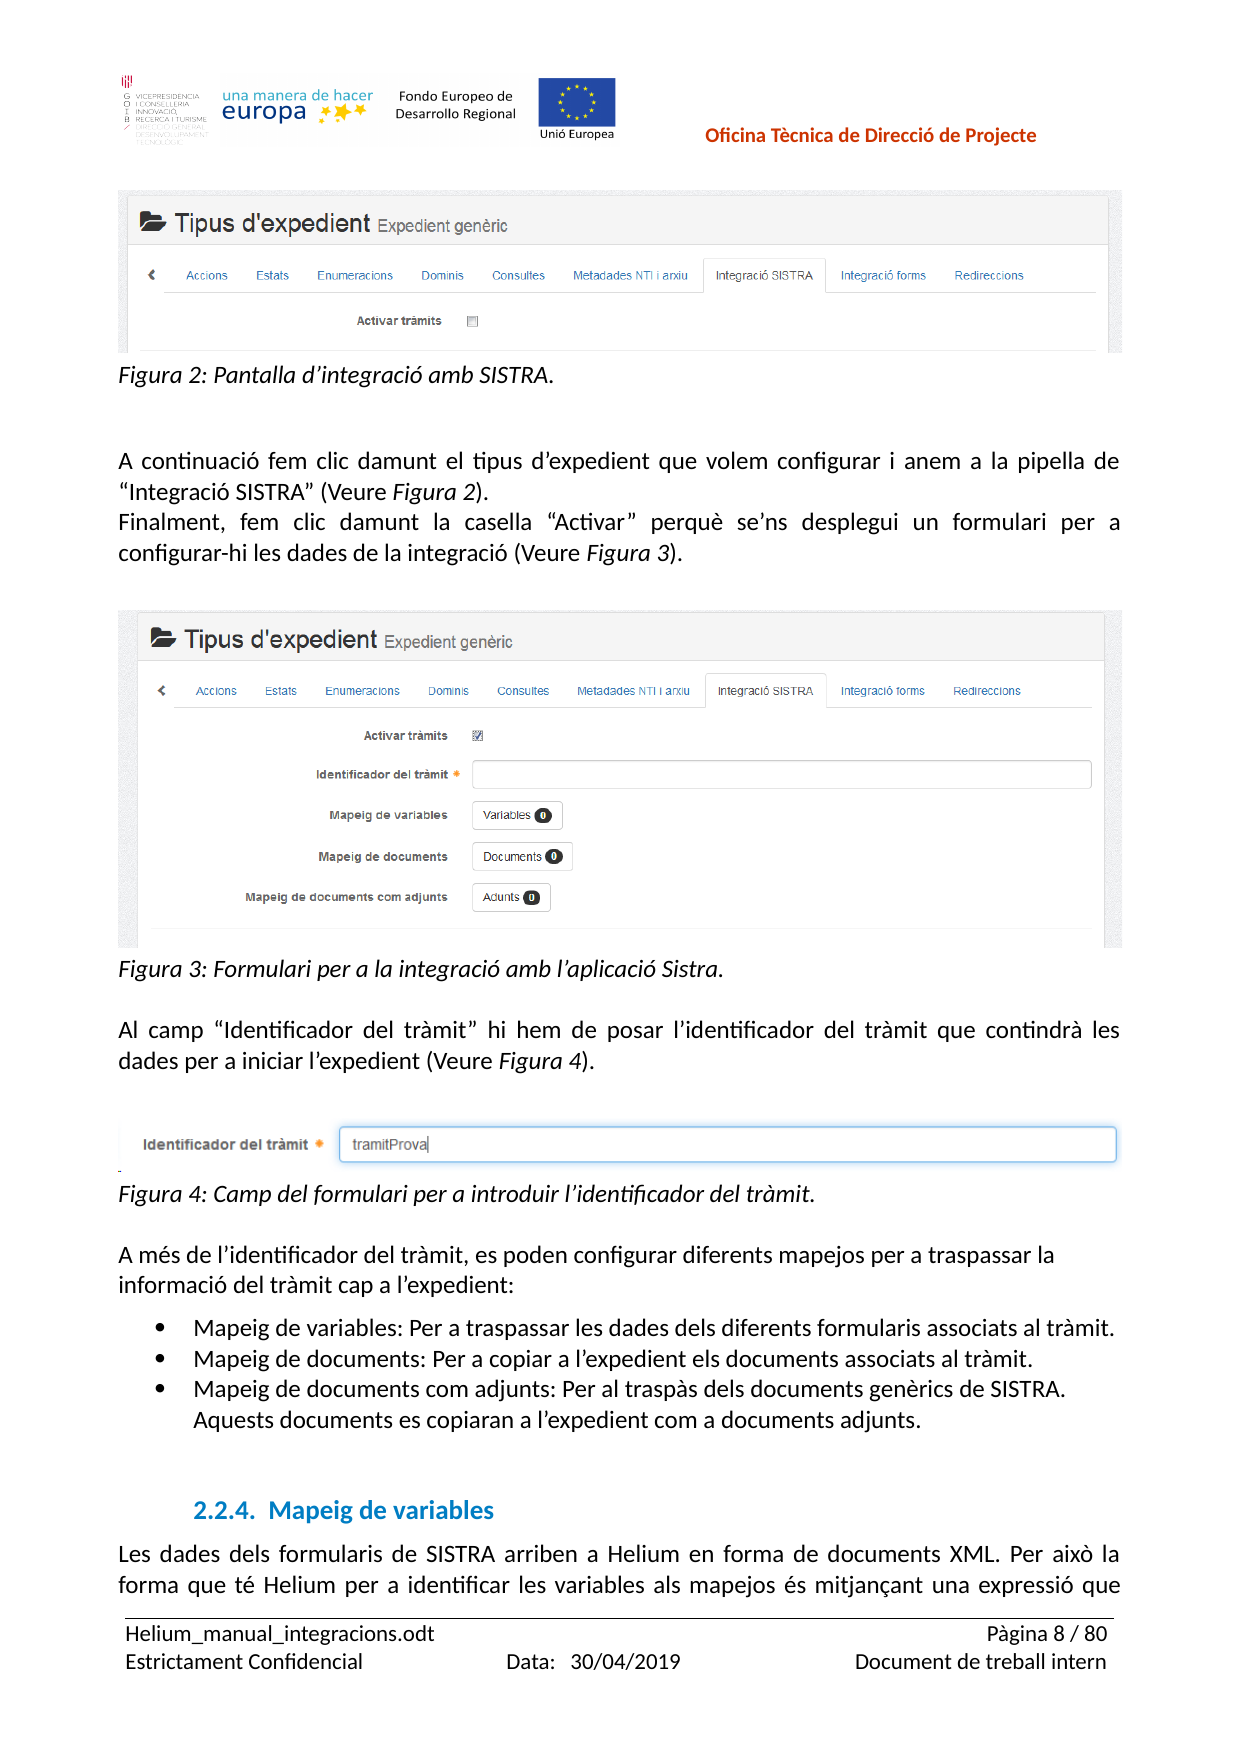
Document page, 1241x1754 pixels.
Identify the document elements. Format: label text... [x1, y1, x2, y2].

picture [118, 190, 1123, 353]
subtitle Mapeig de variables [193, 1493, 1122, 1526]
text Les dades dels formularis de SISTRA arriben a Helium en forma de documents XML. Per això la forma que té Helium per a identificar les variables als mapejos és mitjançant una expressió que [118, 1538, 1122, 1599]
picture [118, 73, 213, 147]
picture [219, 73, 621, 147]
text Figura 4: Camp del formulari per a introduir l’identificador del tràmit. [118, 1172, 1122, 1208]
list Mapeig de documents: Per a copiar a l’expedient els documents associats al tràmit. [156, 1343, 1122, 1373]
text Figura 2: Pantalla d’integració amb SISTRA. [118, 353, 1122, 390]
picture [118, 1118, 1123, 1172]
text [118, 178, 1122, 190]
text Finalment, fem clic damunt la casella “Activar” perquè se’ns desplegui un formulari per a configurar-hi les dades de la integració (Veure Figura 3). [118, 506, 1122, 567]
picture [118, 610, 1123, 948]
list Mapeig de variables: Per a traspassar les dades dels diferents formularis associats al tràmit. [156, 1312, 1122, 1343]
text Figura 3: Formulari per a la integració amb l’aplicació Sistra. [118, 948, 1122, 984]
text A continuació fem clic damunt el tipus d’expedient que volem configurar i anem a la pipella de “Integració SISTRA” (Veure Figura 2). [118, 390, 1122, 506]
text Al camp “Identificador del tràmit” hi hem de posar l’identificador del tràmit que contindrà les dades per a iniciar l’expedient (Veure Figura 4). [118, 1015, 1122, 1076]
text A més de l’identificador del tràmit, es poden configurar diferents mapejos per a traspassar la informació del tràmit cap a l’expedient: [118, 1239, 1122, 1300]
list Mapeig de documents com adjunts: Per al traspàs dels documents genèrics de SISTRA. Aquests documents es copiaran a l’expedient com a documents adjunts. [156, 1373, 1122, 1434]
